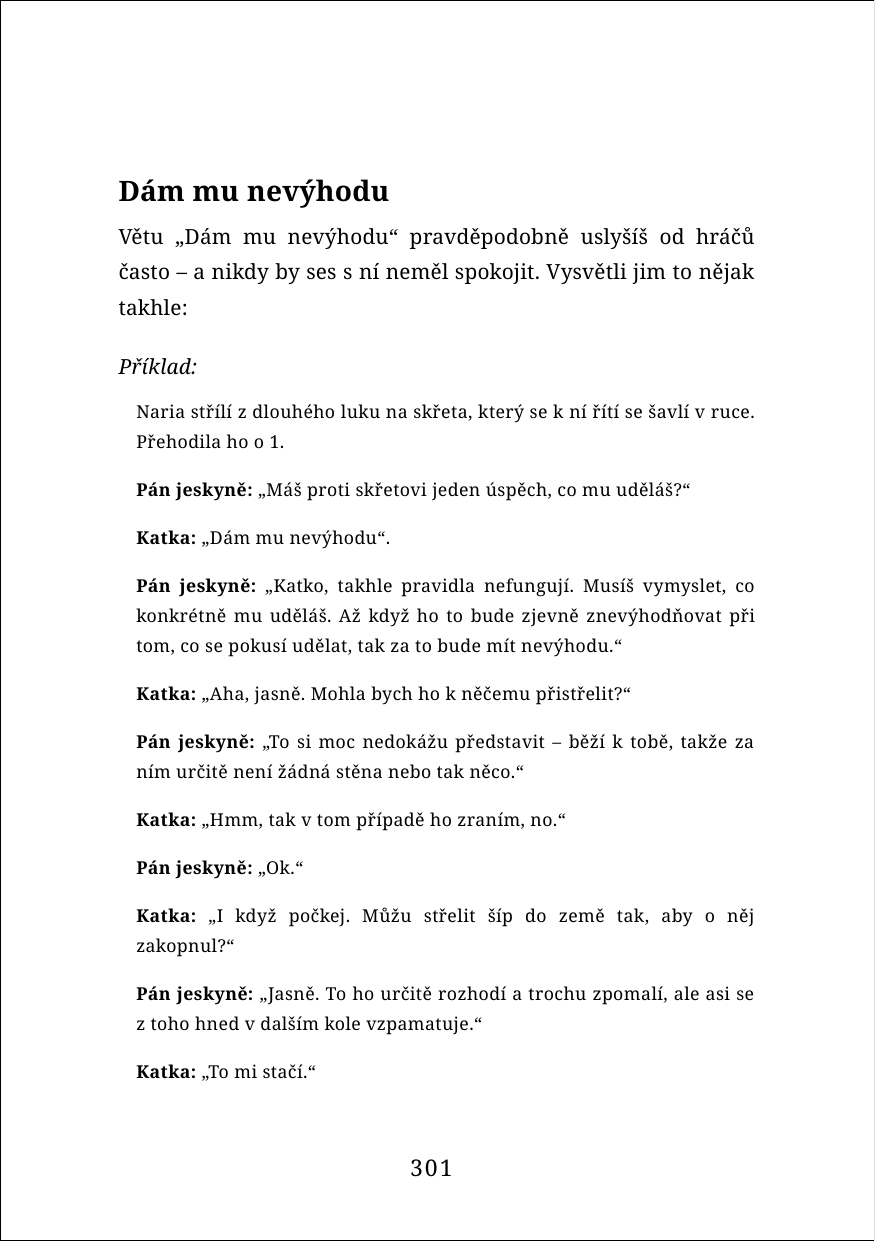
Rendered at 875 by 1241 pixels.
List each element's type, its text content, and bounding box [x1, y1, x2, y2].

text Katka: „Hmm, tak v tom případě ho zraním, no.“ [136, 808, 756, 832]
text Katka: „Dám mu nevýhodu“. [136, 525, 756, 549]
text Katka: „I když počkej. Můžu střelit šíp do země tak, aby o něj zakopnul?“ [136, 903, 756, 958]
text Větu „Dám mu nevýhodu“ pravděpodobně uslyšíš od hráčů často – a nikdy by ses s ní neměl spokojit. Vysvětli jim to nějak takhle: [118, 222, 756, 321]
text Naria střílí z dlouhého luku na skřeta, který se k ní řítí se šavlí v ruce. Přehodila ho o 1. [136, 399, 756, 454]
text Příklad: [118, 352, 756, 381]
text Katka: „To mi stačí.“ [136, 1060, 756, 1084]
text Pán jeskyně: „Máš proti skřetovi jeden úspěch, co mu uděláš?“ [136, 477, 756, 502]
text Pán jeskyně: „Katko, takhle pravidla nefungují. Musíš vymyslet, co konkrétně mu uděláš. Až když ho to bude zjevně znevýhodňovat při tom, co se pokusí udělat, tak za to bude mít nevýhodu.“ [136, 573, 756, 658]
subtitle Dám mu nevýhodu [118, 172, 756, 210]
text Pán jeskyně: „To si moc nedokážu představit – běží k tobě, takže za ním určitě není žádná stěna nebo tak něco.“ [136, 729, 756, 784]
text Pán jeskyně: „Jasně. To ho určitě rozhodí a trochu zpomalí, ale asi se z toho hned v dalším kole vzpamatuje.“ [136, 982, 756, 1036]
text Katka: „Aha, jasně. Mohla bych ho k něčemu přistřelit?“ [136, 682, 756, 706]
text Pán jeskyně: „Ok.“ [136, 856, 756, 880]
